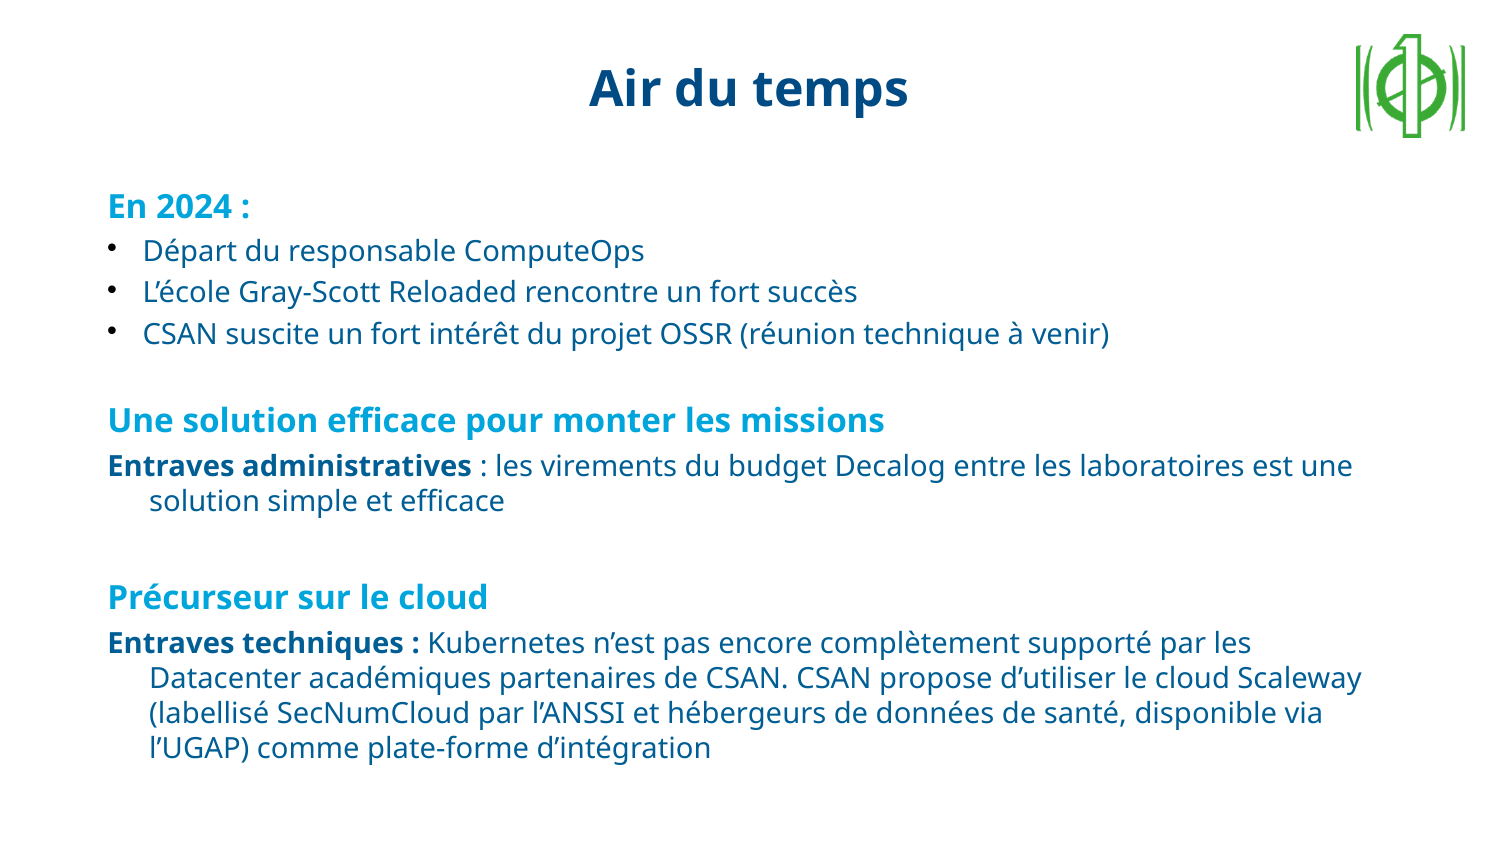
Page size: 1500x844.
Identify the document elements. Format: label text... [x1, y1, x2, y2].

text_box Air du temps [34, 35, 1356, 138]
text_box En 2024 : Départ du responsable ComputeOps L’école Gray-Scott Reloaded rencontre un fort succès CSAN suscite un fort intérêt du projet OSSR (réunion technique à venir) Une solution efficace pour monter les missions Entraves administratives : les virements du budget Decalog entre les laboratoires est une solution simple et efficace Précurseur sur le cloud Entraves techniques : Kubernetes n’est pas encore complètement supporté par les Datacenter académiques partenaires de CSAN. CSAN propose d’utiliser le cloud Scaleway (labellisé SecNumCloud par l’ANSSI et hébergeurs de données de santé, disponible via l’UGAP) comme plate-forme d’intégration [92, 178, 1414, 808]
picture [1356, 34, 1465, 138]
